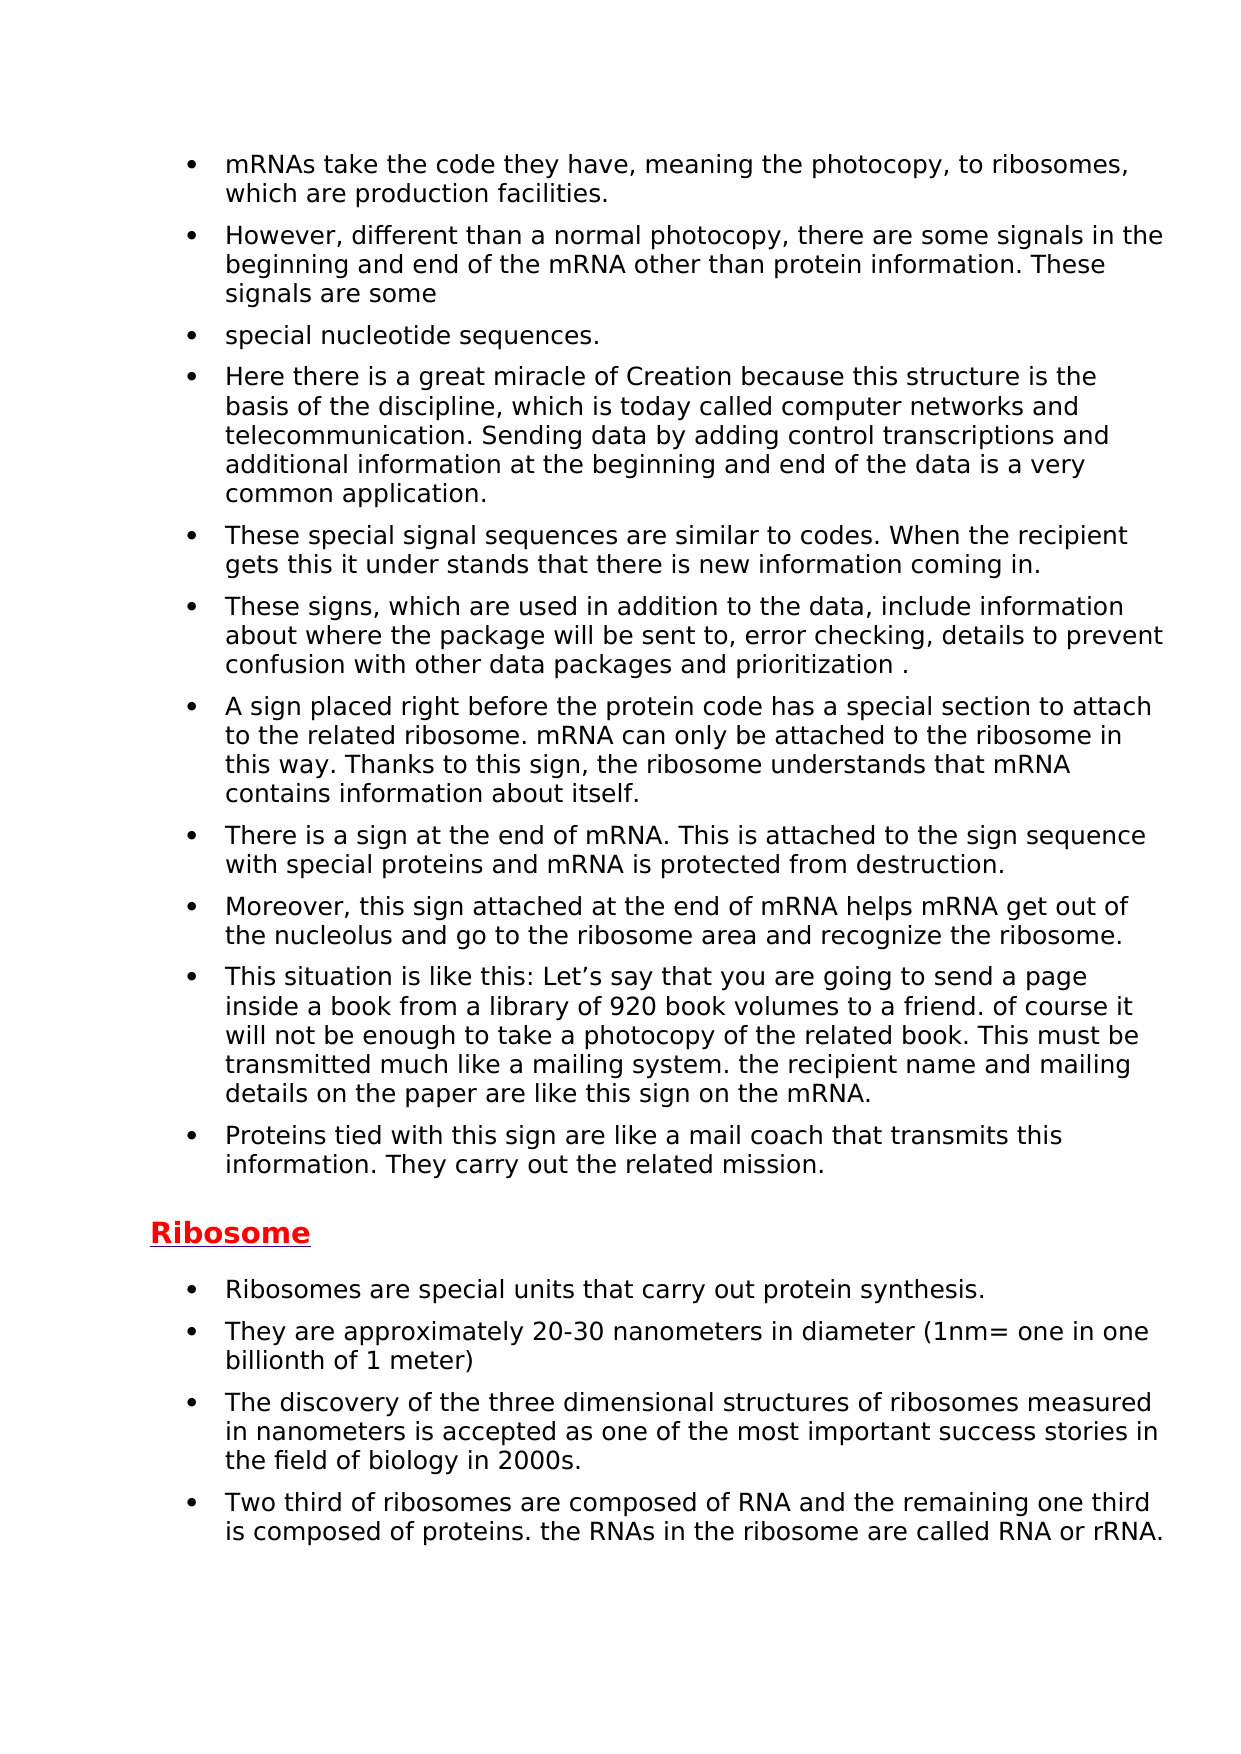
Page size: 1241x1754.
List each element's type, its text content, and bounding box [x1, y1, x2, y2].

list The discovery of the three dimensional structures of ribosomes measured in nanometers is accepted as one of the most important success stories in the field of biology in 2000s. [187, 1388, 1165, 1476]
list Moreover, this sign attached at the end of mRNA helps mRNA get out of the nucleolus and go to the ribosome area and recognize the ribosome. [187, 892, 1165, 950]
list These signs, which are used in addition to the data, include information about where the package will be sent to, error checking, details to prevent confusion with other data packages and prioritization . [187, 592, 1165, 679]
subtitle Ribosome [150, 1217, 1165, 1251]
list Two third of ribosomes are composed of RNA and the remaining one third is composed of proteins. the RNAs in the ribosome are called RNA or rRNA. [187, 1488, 1165, 1546]
list Proteins tied with this sign are like a mail coach that transmits this information. They carry out the related mission. [187, 1121, 1165, 1179]
list These special signal sequences are similar to codes. When the recipient gets this it under stands that there is new information coming in. [187, 521, 1165, 579]
list special nucleotide sequences. [187, 321, 1165, 350]
list There is a sign at the end of mRNA. This is attached to the sign sequence with special proteins and mRNA is protected from destruction. [187, 821, 1165, 879]
list Ribosomes are special units that carry out protein synthesis. [187, 1276, 1165, 1305]
list They are approximately 20-30 nanometers in diameter (1nm= one in one billionth of 1 meter) [187, 1317, 1165, 1376]
list However, different than a normal photocopy, there are some signals in the beginning and end of the mRNA other than protein information. These signals are some [187, 221, 1165, 308]
list Here there is a great miracle of Creation because this structure is the basis of the discipline, which is today called computer networks and telecommunication. Sending data by adding control transcriptions and additional information at the beginning and end of the data is a very common application. [187, 362, 1165, 508]
list mRNAs take the code they have, meaning the photocopy, to ribosomes, which are production facilities. [187, 150, 1165, 208]
list This situation is like this: Let’s say that you are going to send a page inside a book from a library of 920 book volumes to a friend. of course it will not be enough to take a photocopy of the related book. This must be transmitted much like a mailing system. the recipient name and mailing details on the paper are like this sign on the mRNA. [187, 962, 1165, 1108]
list A sign placed right before the protein code has a special section to attach to the related ribosome. mRNA can only be attached to the ribosome in this way. Thanks to this sign, the ribosome understands that mRNA contains information about itself. [187, 692, 1165, 808]
